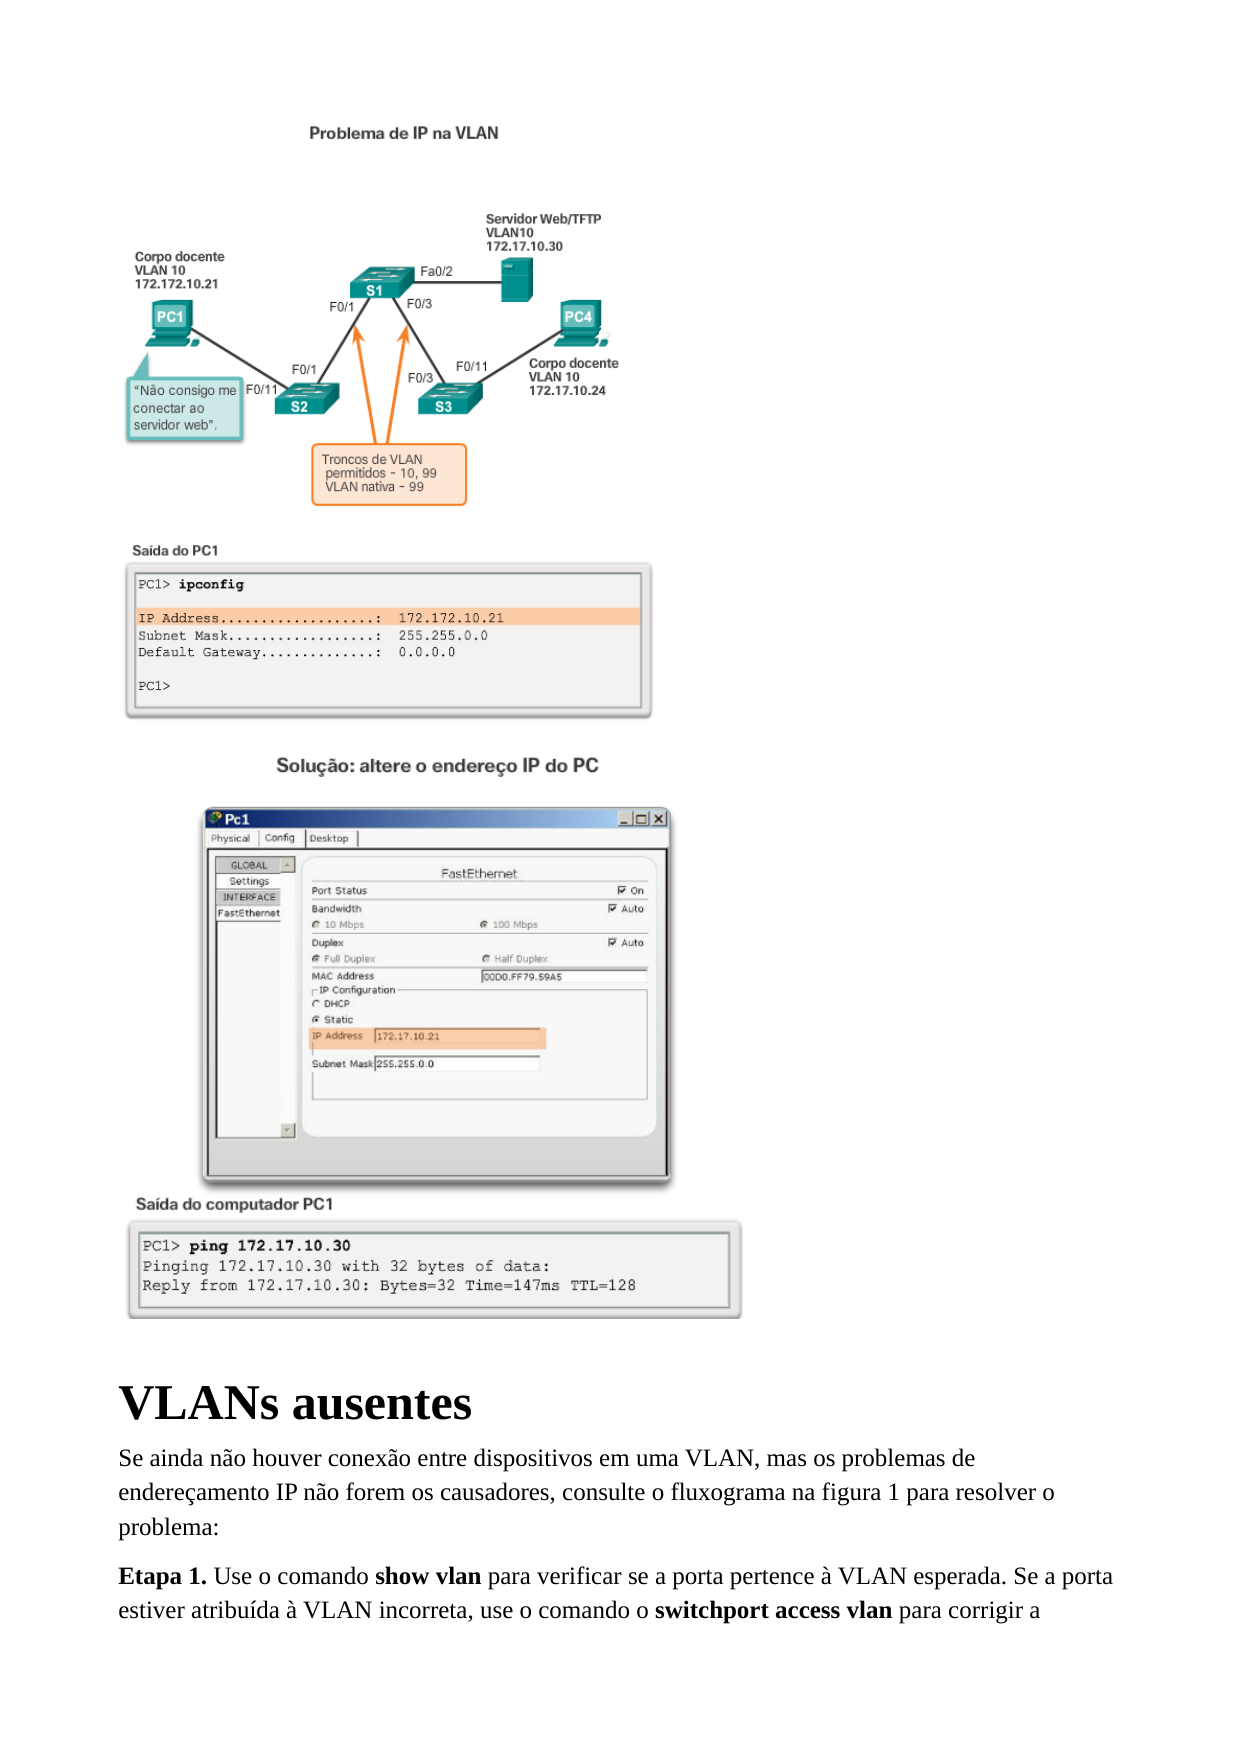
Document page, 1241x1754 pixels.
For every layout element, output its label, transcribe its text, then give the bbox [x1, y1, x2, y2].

text Etapa 1. Use o comando show vlan para verificar se a porta pertence à VLAN esperada. Se a porta estiver atribuída à VLAN incorreta, use o comando o switchport access vlan para corrigir a [118, 1561, 1122, 1624]
picture [118, 537, 664, 725]
subtitle VLANs ausentes [118, 1373, 1122, 1430]
text Se ainda não houver conexão entre dispositivos em uma VLAN, mas os problemas de endereçamento IP não forem os causadores, consulte o fluxograma na figura 1 para resolver o problema: [118, 1443, 1122, 1540]
picture [118, 118, 624, 509]
picture [118, 753, 744, 1319]
